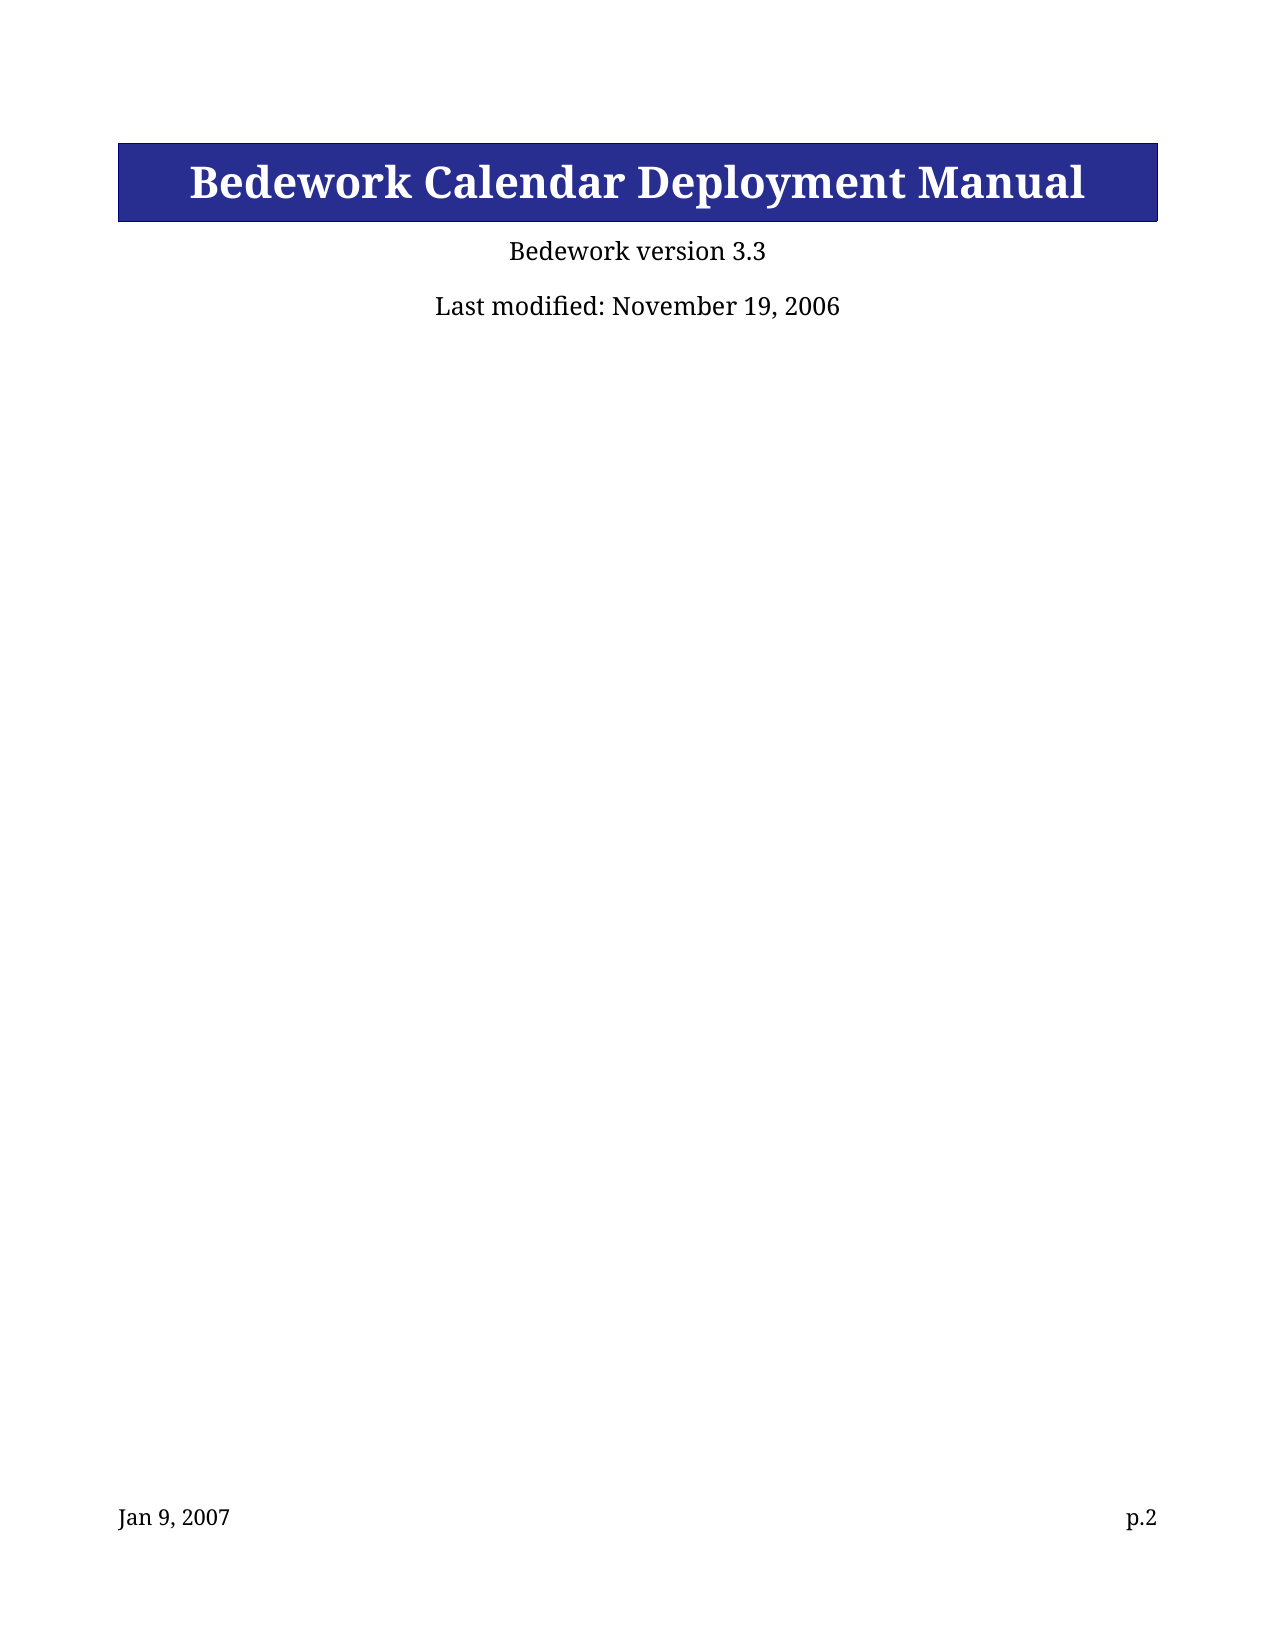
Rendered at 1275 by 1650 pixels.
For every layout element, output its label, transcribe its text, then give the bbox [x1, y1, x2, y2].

text Bedework version 3.3 [118, 233, 1157, 267]
text Last modified: November 19, 2006 [118, 288, 1157, 322]
subtitle Bedework Calendar Deployment Manual [119, 144, 1157, 221]
